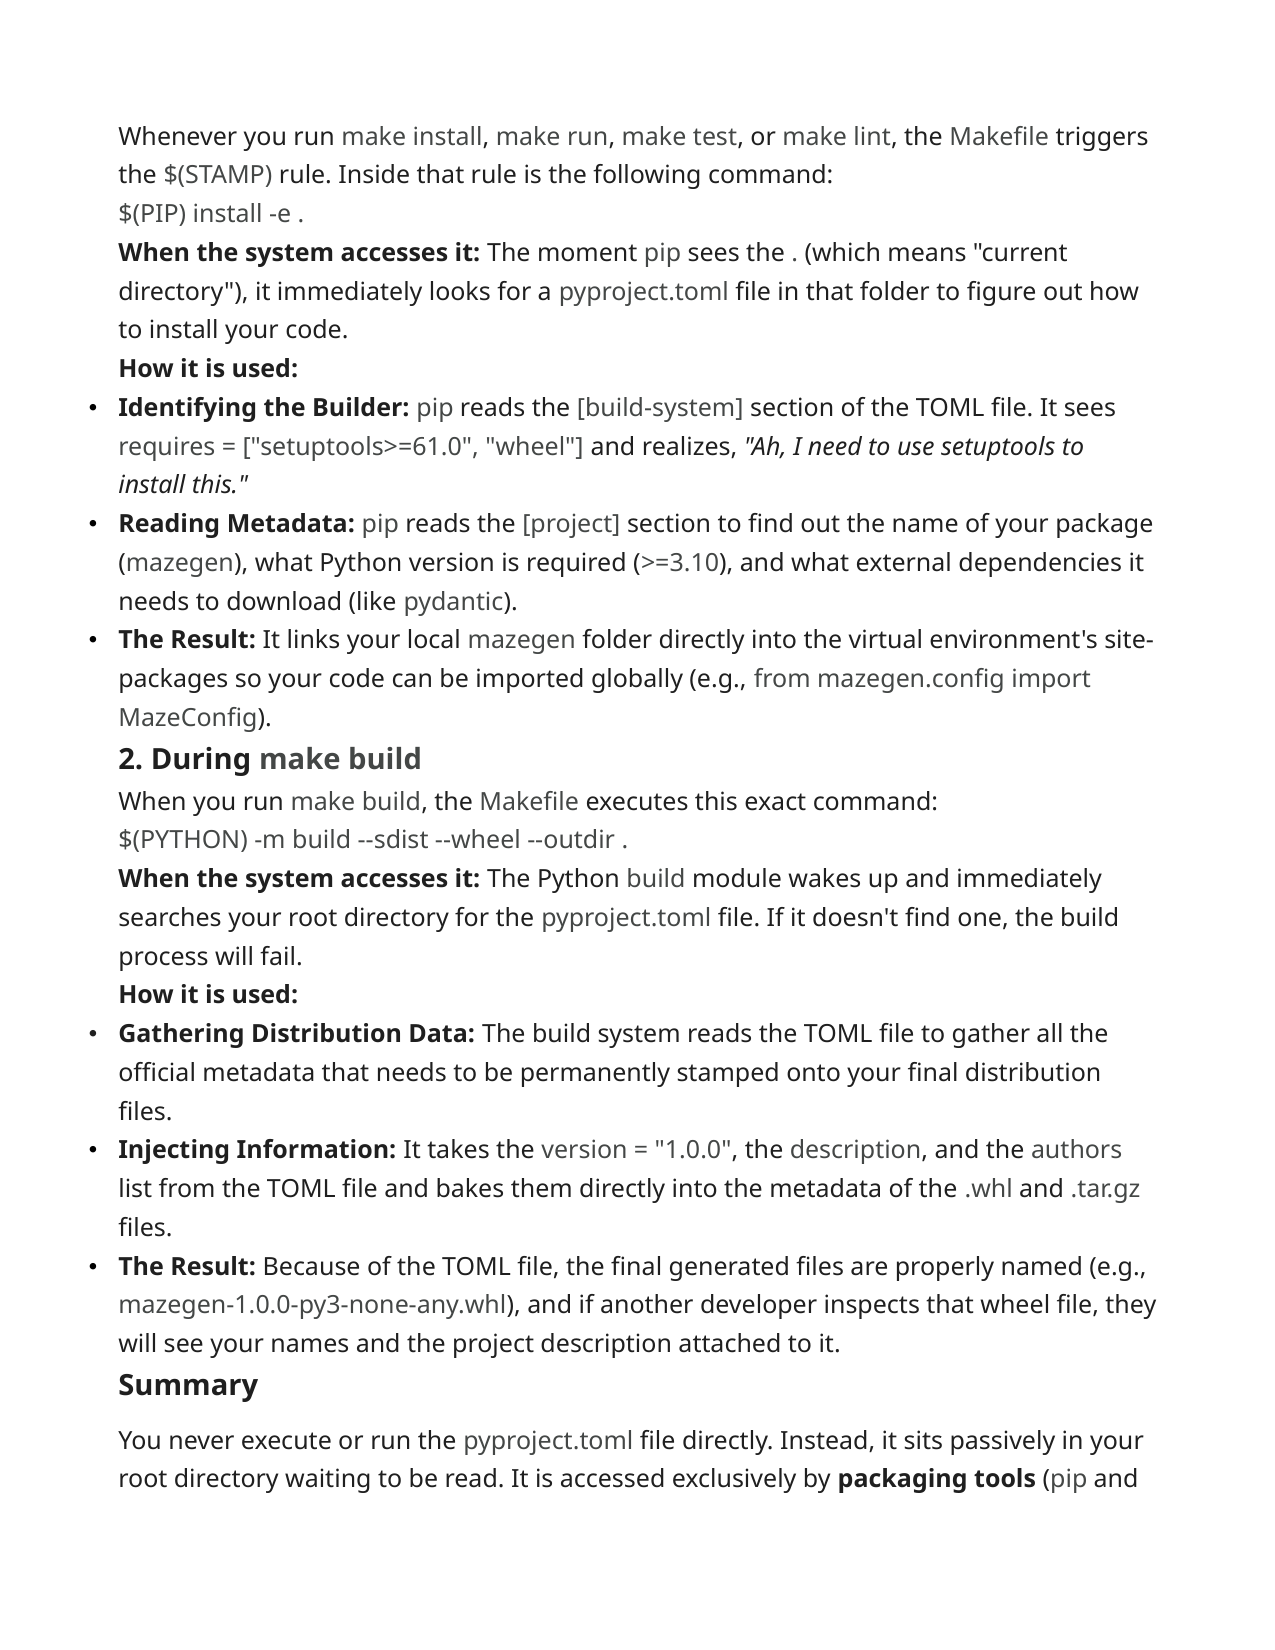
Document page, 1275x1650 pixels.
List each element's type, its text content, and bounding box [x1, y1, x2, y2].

text When you run make build, the Makefile executes this exact command: [118, 783, 1157, 817]
text $(PIP) install -e . [118, 196, 1157, 230]
text You never execute or run the pyproject.toml file directly. Instead, it sits passively in your root directory waiting to be read. It is accessed exclusively by packaging tools (pip and [118, 1422, 1157, 1495]
text Whenever you run make install, make run, make test, or make lint, the Makefile triggers the $(STAMP) rule. Inside that rule is the following command: [118, 118, 1157, 191]
text How it is used: [118, 351, 1157, 385]
list Injecting Information: It takes the version = "1.0.0", the description, and the authors list from the TOML file and bakes them directly into the metadata of the .whl and .tar.gz files. [118, 1132, 1157, 1244]
list Identifying the Builder: pip reads the [build-system] section of the TOML file. It sees requires = ["setuptools>=61.0", "wheel"] and realizes, "Ah, I need to use setuptools to install this." [118, 389, 1157, 501]
subtitle 2. During make build [118, 738, 1157, 778]
list The Result: It links your local mazegen folder directly into the virtual environment's site-packages so your code can be imported globally (e.g., from mazegen.config import MazeConfig). [118, 622, 1157, 733]
text When the system accesses it: The Python build module wakes up and immediately searches your root directory for the pyproject.toml file. If it doesn't find one, the build process will fail. [118, 861, 1157, 972]
list Reading Metadata: pip reads the [project] section to find out the name of your package (mazegen), what Python version is required (>=3.10), and what external dependencies it needs to download (like pydantic). [118, 506, 1157, 617]
subtitle Summary [118, 1364, 1157, 1404]
text How it is used: [118, 977, 1157, 1011]
list The Result: Because of the TOML file, the final generated files are properly named (e.g., mazegen-1.0.0-py3-none-any.whl), and if another developer inspects that wheel file, they will see your names and the project description attached to it. [118, 1248, 1157, 1360]
list Gathering Distribution Data: The build system reads the TOML file to gather all the official metadata that needs to be permanently stamped onto your final distribution files. [118, 1016, 1157, 1127]
text When the system accesses it: The moment pip sees the . (which means "current directory"), it immediately looks for a pyproject.toml file in that folder to figure out how to install your code. [118, 234, 1157, 346]
text $(PYTHON) -m build --sdist --wheel --outdir . [118, 822, 1157, 856]
